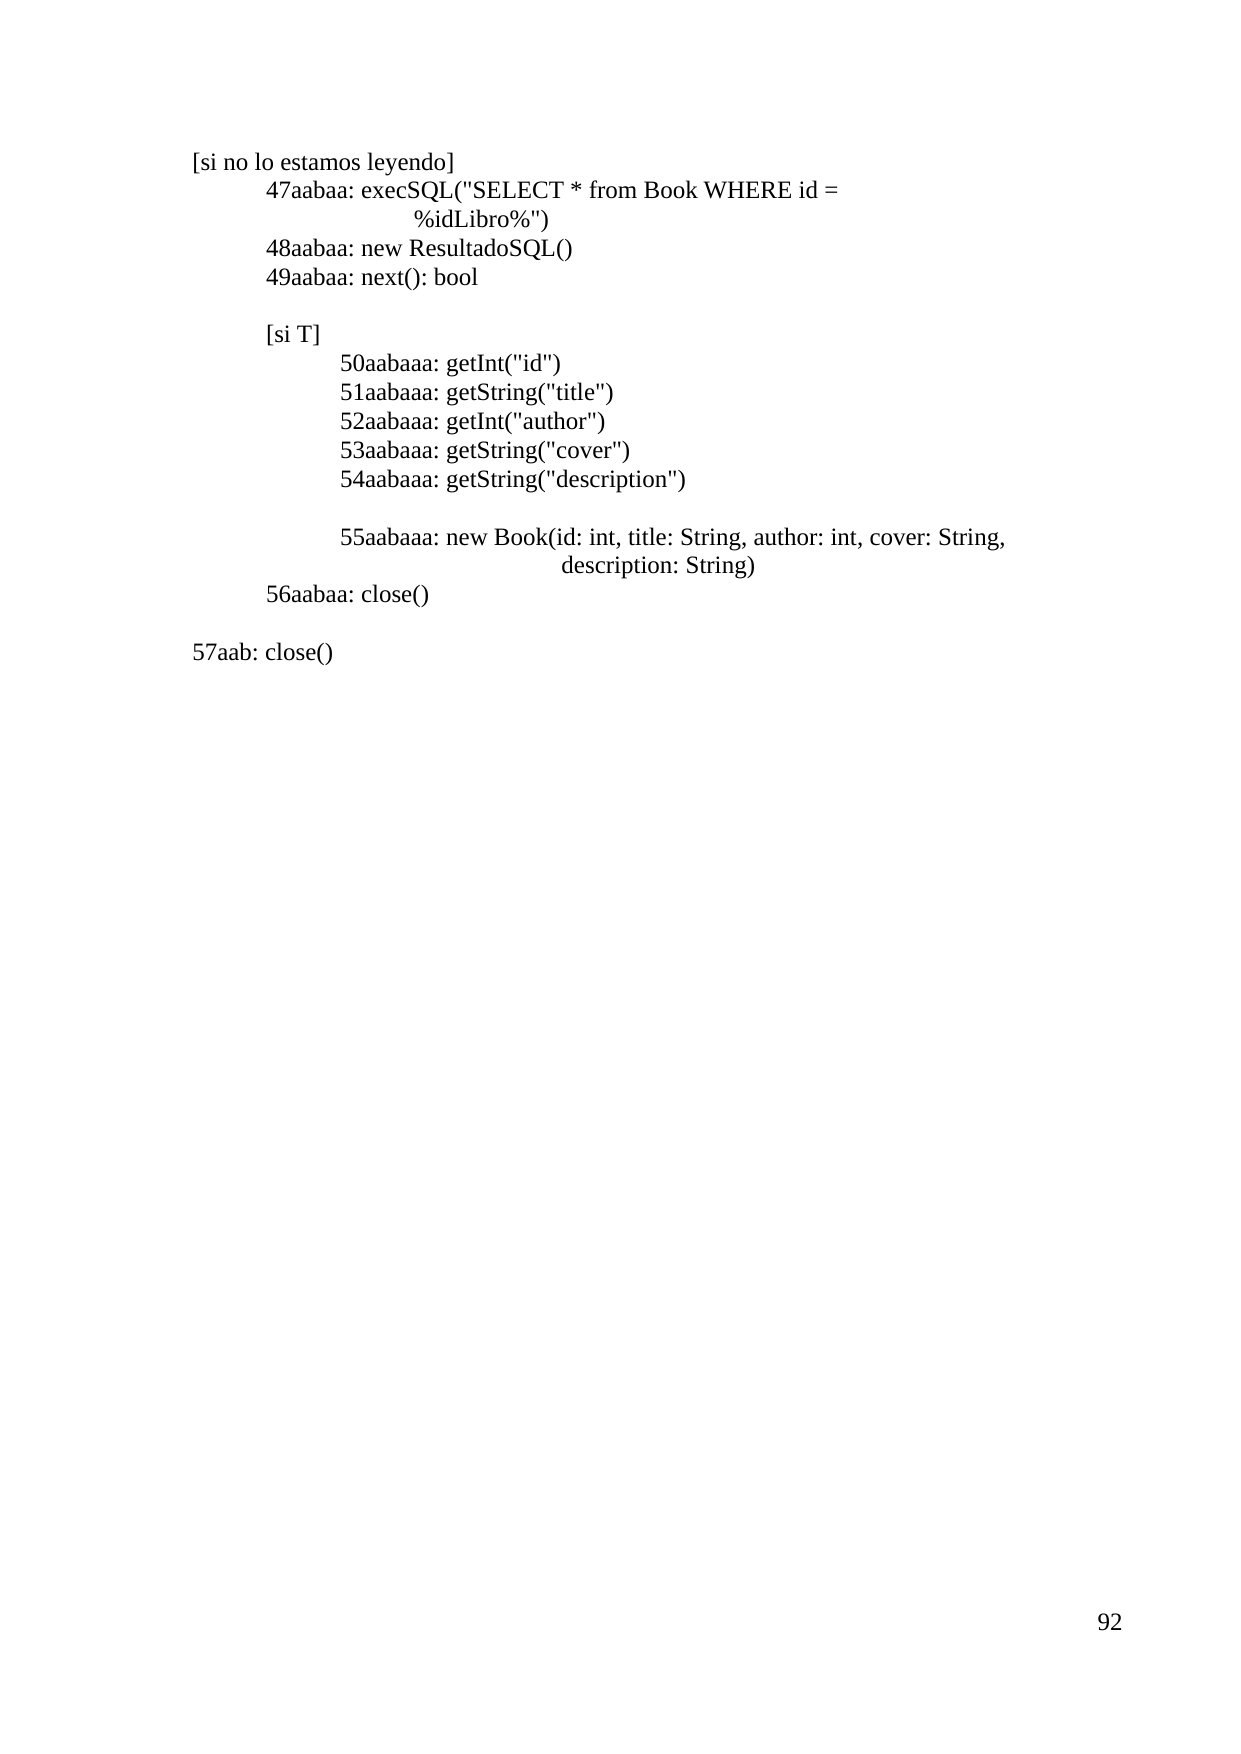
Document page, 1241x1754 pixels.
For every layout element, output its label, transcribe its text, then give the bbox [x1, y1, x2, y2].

subtitle 55aabaaa: new Book(id: int, title: String, author: int, cover: String, description: String) [118, 522, 1122, 579]
subtitle 47aabaa: execSQL("SELECT * from Book WHERE id = %idLibro%") [118, 176, 1122, 233]
subtitle [si T] [118, 320, 1122, 349]
subtitle [si no lo estamos leyendo] [118, 147, 1122, 176]
subtitle 54aabaaa: getString("description") [118, 464, 1122, 493]
subtitle 57aab: close() [118, 637, 1122, 666]
subtitle 49aabaa: next(): bool [118, 262, 1122, 291]
subtitle 48aabaa: new ResultadoSQL() [118, 233, 1122, 262]
subtitle 50aabaaa: getInt("id") [118, 349, 1122, 378]
subtitle 53aabaaa: getString("cover") [118, 435, 1122, 464]
subtitle 56aabaa: close() [118, 579, 1122, 608]
subtitle 51aabaaa: getString("title") [118, 378, 1122, 406]
subtitle 52aabaaa: getInt("author") [118, 407, 1122, 435]
